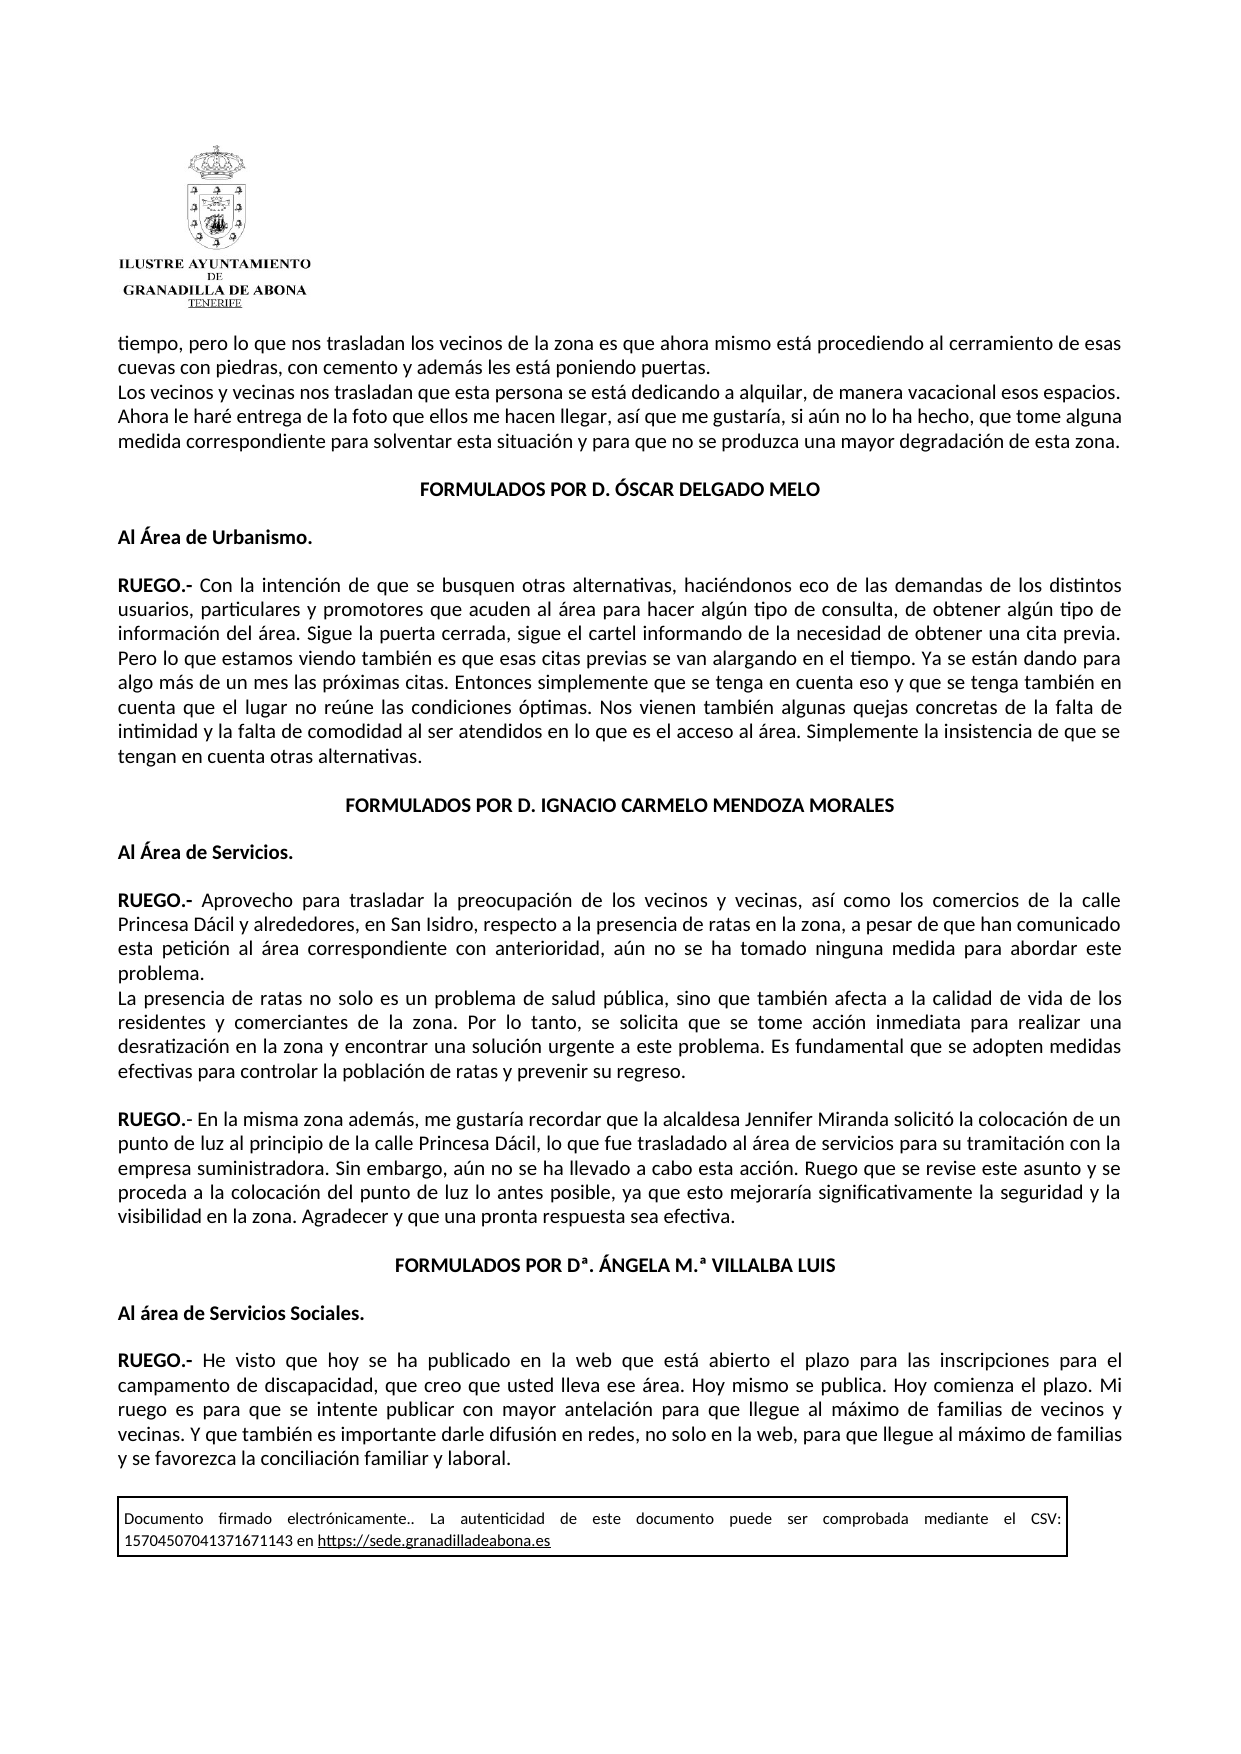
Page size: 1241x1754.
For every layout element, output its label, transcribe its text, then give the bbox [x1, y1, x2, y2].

text RUEGO.- Con la intención de que se busquen otras alternativas, haciéndonos eco de las demandas de los distintos usuarios, particulares y promotores que acuden al área para hacer algún tipo de consulta, de obtener algún tipo de información del área. Sigue la puerta cerrada, sigue el cartel informando de la necesidad de obtener una cita previa. Pero lo que estamos viendo también es que esas citas previas se van alargando en el tiempo. Ya se están dando para algo más de un mes las próximas citas. Entonces simplemente que se tenga en cuenta eso y que se tenga también en cuenta que el lugar no reúne las condiciones óptimas. Nos vienen también algunas quejas concretas de la falta de intimidad y la falta de comodidad al ser atendidos en lo que es el acceso al área. Simplemente la insistencia de que se tengan en cuenta otras alternativas. [118, 573, 1124, 768]
text RUEGO.- Aprovecho para trasladar la preocupación de los vecinos y vecinas, así como los comercios de la calle Princesa Dácil y alrededores, en San Isidro, respecto a la presencia de ratas en la zona, a pesar de que han comunicado esta petición al área correspondiente con anterioridad, aún no se ha tomado ninguna medida para abordar este problema. [118, 888, 1124, 986]
text FORMULADOS POR Dª. ÁNGELA M.ª VILLALBA LUIS [118, 1252, 1122, 1278]
text La presencia de ratas no solo es un problema de salud pública, sino que también afecta a la calidad de vida de los residentes y comerciantes de la zona. Por lo tanto, se solicita que se tome acción inmediata para realizar una desratización en la zona y encontrar una solución urgente a este problema. Es fundamental que se adopten medidas efectivas para controlar la población de ratas y prevenir su regreso. [118, 986, 1124, 1083]
text RUEGO.- He visto que hoy se ha publicado en la web que está abierto el plazo para las inscripciones para el campamento de discapacidad, que creo que usted lleva ese área. Hoy mismo se publica. Hoy comienza el plazo. Mi ruego es para que se intente publicar con mayor antelación para que llegue al máximo de familias de vecinos y vecinas. Y que también es importante darle difusión en redes, no solo en la web, para que llegue al máximo de familias y se favorezca la conciliación familiar y laboral. [118, 1348, 1124, 1471]
text FORMULADOS POR D. IGNACIO CARMELO MENDOZA MORALES [118, 792, 1122, 817]
text RUEGO.- En la misma zona además, me gustaría recordar que la alcaldesa Jennifer Miranda solicitó la colocación de un punto de luz al principio de la calle Princesa Dácil, lo que fue trasladado al área de servicios para su tramitación con la empresa suministradora. Sin embargo, aún no se ha llevado a cabo esta acción. Ruego que se revise este asunto y se proceda a la colocación del punto de luz lo antes posible, ya que esto mejoraría significativamente la seguridad y la visibilidad en la zona. Agradecer y que una pronta respuesta sea efectiva. [118, 1107, 1124, 1229]
text tiempo, pero lo que nos trasladan los vecinos de la zona es que ahora mismo está procediendo al cerramiento de esas cuevas con piedras, con cemento y además les está poniendo puertas. [118, 331, 1124, 380]
text Al área de Servicios Sociales. [118, 1300, 939, 1326]
text Al Área de Servicios. [118, 839, 939, 865]
text FORMULADOS POR D. ÓSCAR DELGADO MELO [118, 477, 1122, 502]
text Al Área de Urbanismo. [118, 524, 939, 550]
text Los vecinos y vecinas nos trasladan que esta persona se está dedicando a alquilar, de manera vacacional esos espacios. Ahora le haré entrega de la foto que ellos me hacen llegar, así que me gustaría, si aún no lo ha hecho, que tome alguna medida correspondiente para solventar esta situación y para que no se produzca una mayor degradación de esta zona. [118, 380, 1124, 453]
